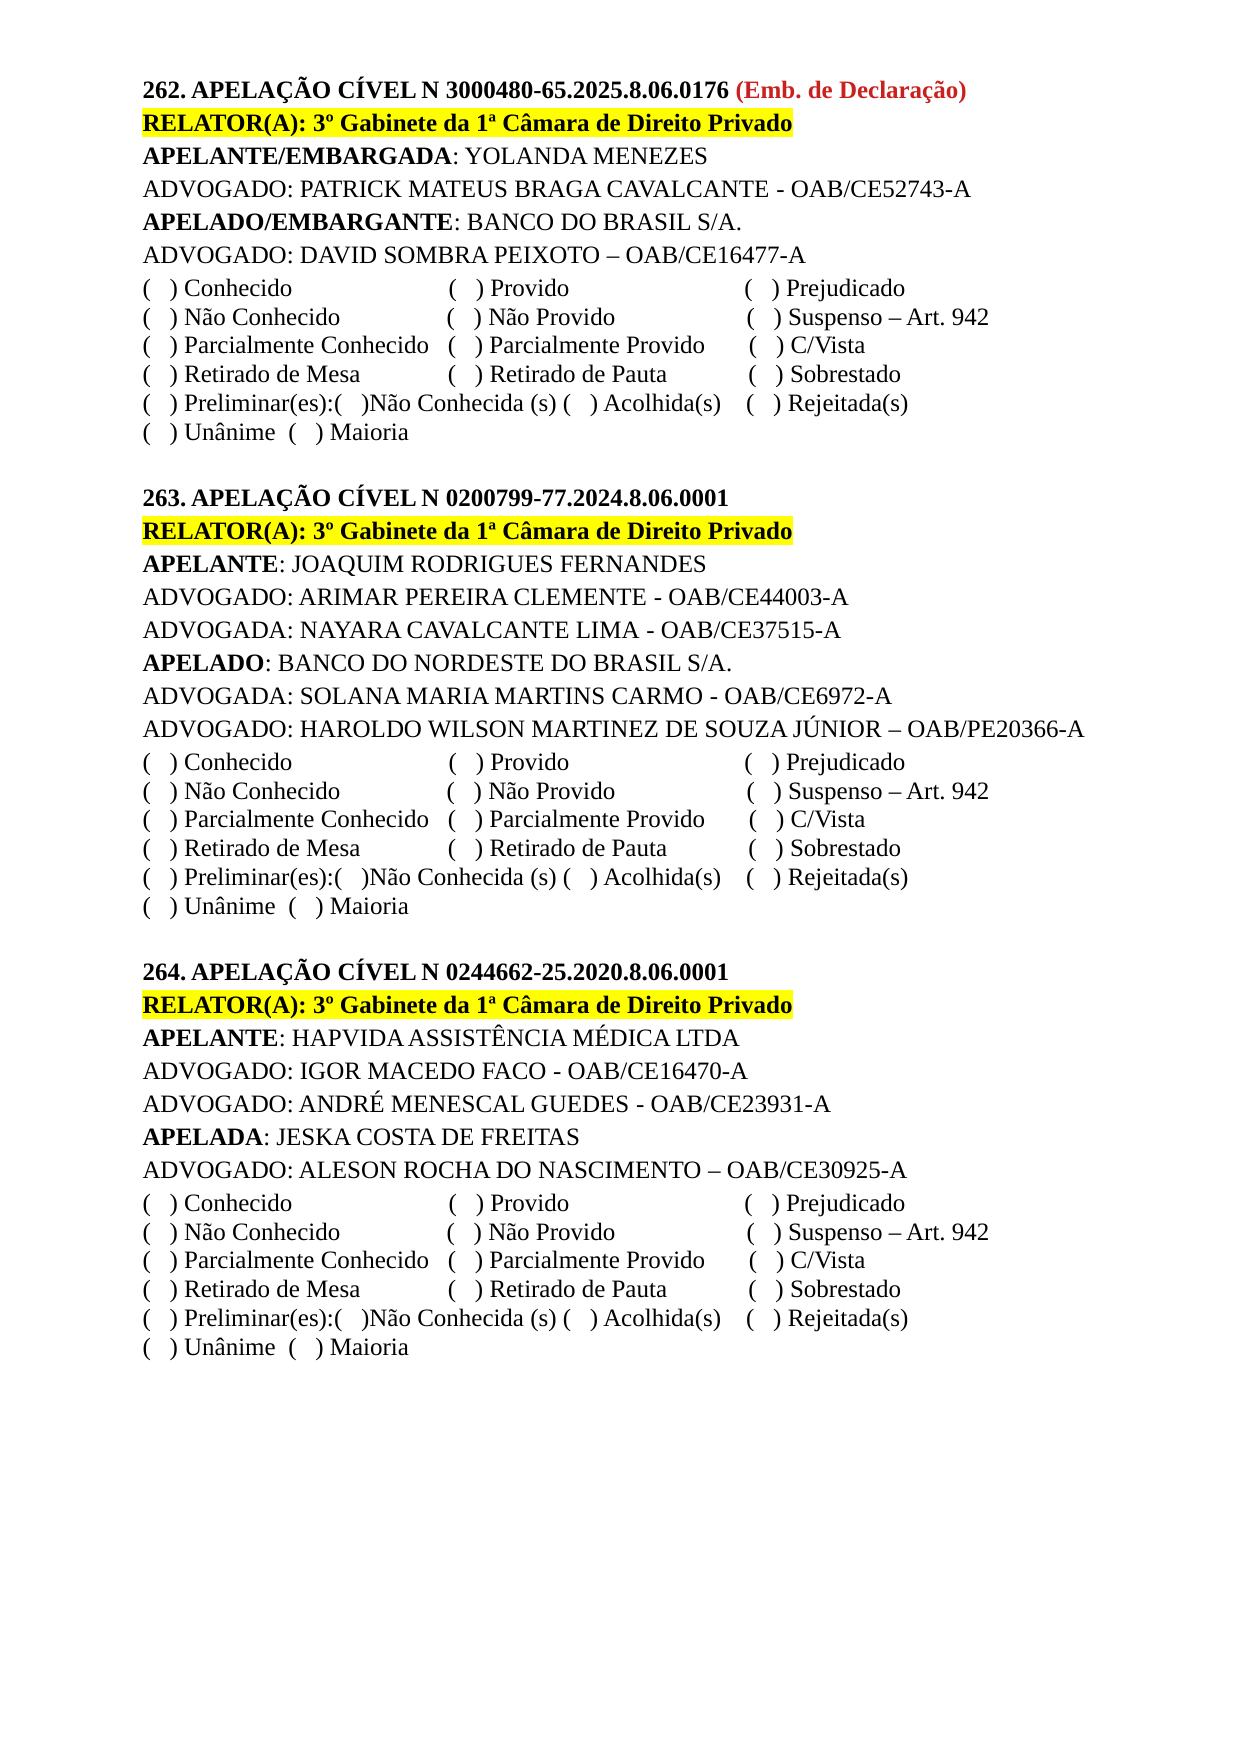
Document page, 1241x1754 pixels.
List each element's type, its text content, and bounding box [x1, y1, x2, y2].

text 262. APELAÇÃO CÍVEL N 3000480-65.2025.8.06.0176 (Emb. de Declaração) RELATOR(A): 3º Gabinete da 1ª Câmara de Direito Privado APELANTE/EMBARGADA: YOLANDA MENEZES ADVOGADO: PATRICK MATEUS BRAGA CAVALCANTE - OAB/CE52743-A APELADO/EMBARGANTE: BANCO DO BRASIL S/A. ADVOGADO: DAVID SOMBRA PEIXOTO – OAB/CE16477-A [142, 75, 1141, 269]
text ( ) Conhecido ( ) Provido ( ) Prejudicado [142, 1188, 1141, 1217]
text ( ) Não Conhecido ( ) Não Provido ( ) Suspenso – Art. 942 [142, 776, 1158, 804]
text ( ) Unânime ( ) Maioria 263. APELAÇÃO CÍVEL N 0200799-77.2024.8.06.0001 RELATOR(A): 3º Gabinete da 1ª Câmara de Direito Privado APELANTE: JOAQUIM RODRIGUES FERNANDES ADVOGADO: ARIMAR PEREIRA CLEMENTE - OAB/CE44003-A ADVOGADA: NAYARA CAVALCANTE LIMA - OAB/CE37515-A APELADO: BANCO DO NORDESTE DO BRASIL S/A. ADVOGADA: SOLANA MARIA MARTINS CARMO - OAB/CE6972-A ADVOGADO: HAROLDO WILSON MARTINEZ DE SOUZA JÚNIOR – OAB/PE20366-A [142, 417, 1141, 743]
text ( ) Preliminar(es):( )Não Conhecida (s) ( ) Acolhida(s) ( ) Rejeitada(s) [142, 388, 1158, 417]
text ( ) Parcialmente Conhecido ( ) Parcialmente Provido ( ) C/Vista [142, 1246, 1158, 1274]
text ( ) Preliminar(es):( )Não Conhecida (s) ( ) Acolhida(s) ( ) Rejeitada(s) [142, 862, 1158, 891]
text ( ) Retirado de Mesa ( ) Retirado de Pauta ( ) Sobrestado [142, 1274, 1158, 1303]
text ( ) Retirado de Mesa ( ) Retirado de Pauta ( ) Sobrestado [142, 359, 1158, 388]
text ( ) Não Conhecido ( ) Não Provido ( ) Suspenso – Art. 942 [142, 1217, 1158, 1246]
text ( ) Preliminar(es):( )Não Conhecida (s) ( ) Acolhida(s) ( ) Rejeitada(s) [142, 1303, 1158, 1332]
text ( ) Unânime ( ) Maioria 264. APELAÇÃO CÍVEL N 0244662-25.2020.8.06.0001 RELATOR(A): 3º Gabinete da 1ª Câmara de Direito Privado APELANTE: HAPVIDA ASSISTÊNCIA MÉDICA LTDA ADVOGADO: IGOR MACEDO FACO - OAB/CE16470-A ADVOGADO: ANDRÉ MENESCAL GUEDES - OAB/CE23931-A APELADA: JESKA COSTA DE FREITAS ADVOGADO: ALESON ROCHA DO NASCIMENTO – OAB/CE30925-A [142, 891, 1141, 1184]
text ( ) Conhecido ( ) Provido ( ) Prejudicado [142, 273, 1141, 302]
text ( ) Não Conhecido ( ) Não Provido ( ) Suspenso – Art. 942 [142, 302, 1158, 331]
text ( ) Retirado de Mesa ( ) Retirado de Pauta ( ) Sobrestado [142, 833, 1158, 862]
text ( ) Parcialmente Conhecido ( ) Parcialmente Provido ( ) C/Vista [142, 331, 1158, 359]
text ( ) Parcialmente Conhecido ( ) Parcialmente Provido ( ) C/Vista [142, 804, 1158, 833]
text ( ) Unânime ( ) Maioria [142, 1332, 1141, 1427]
text ( ) Conhecido ( ) Provido ( ) Prejudicado [142, 747, 1141, 776]
